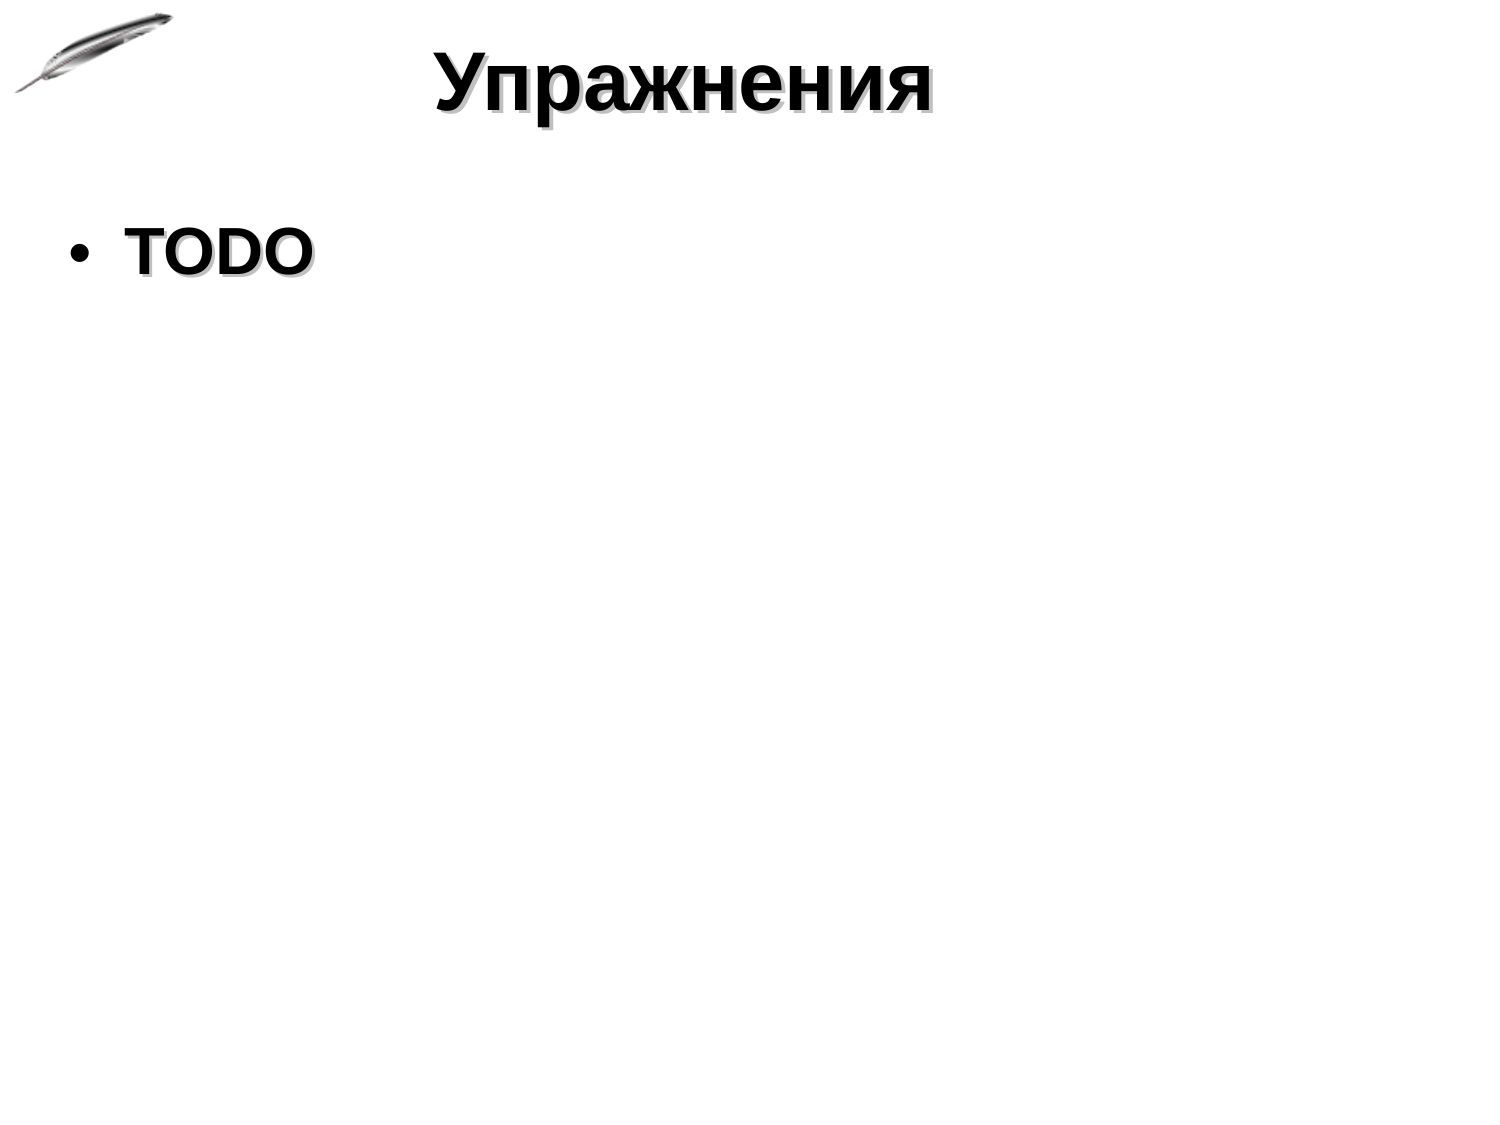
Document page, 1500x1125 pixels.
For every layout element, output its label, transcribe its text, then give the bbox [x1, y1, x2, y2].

picture [11, 11, 179, 95]
list TODO [53, 208, 1447, 1083]
title Упражнения [419, 11, 1459, 161]
